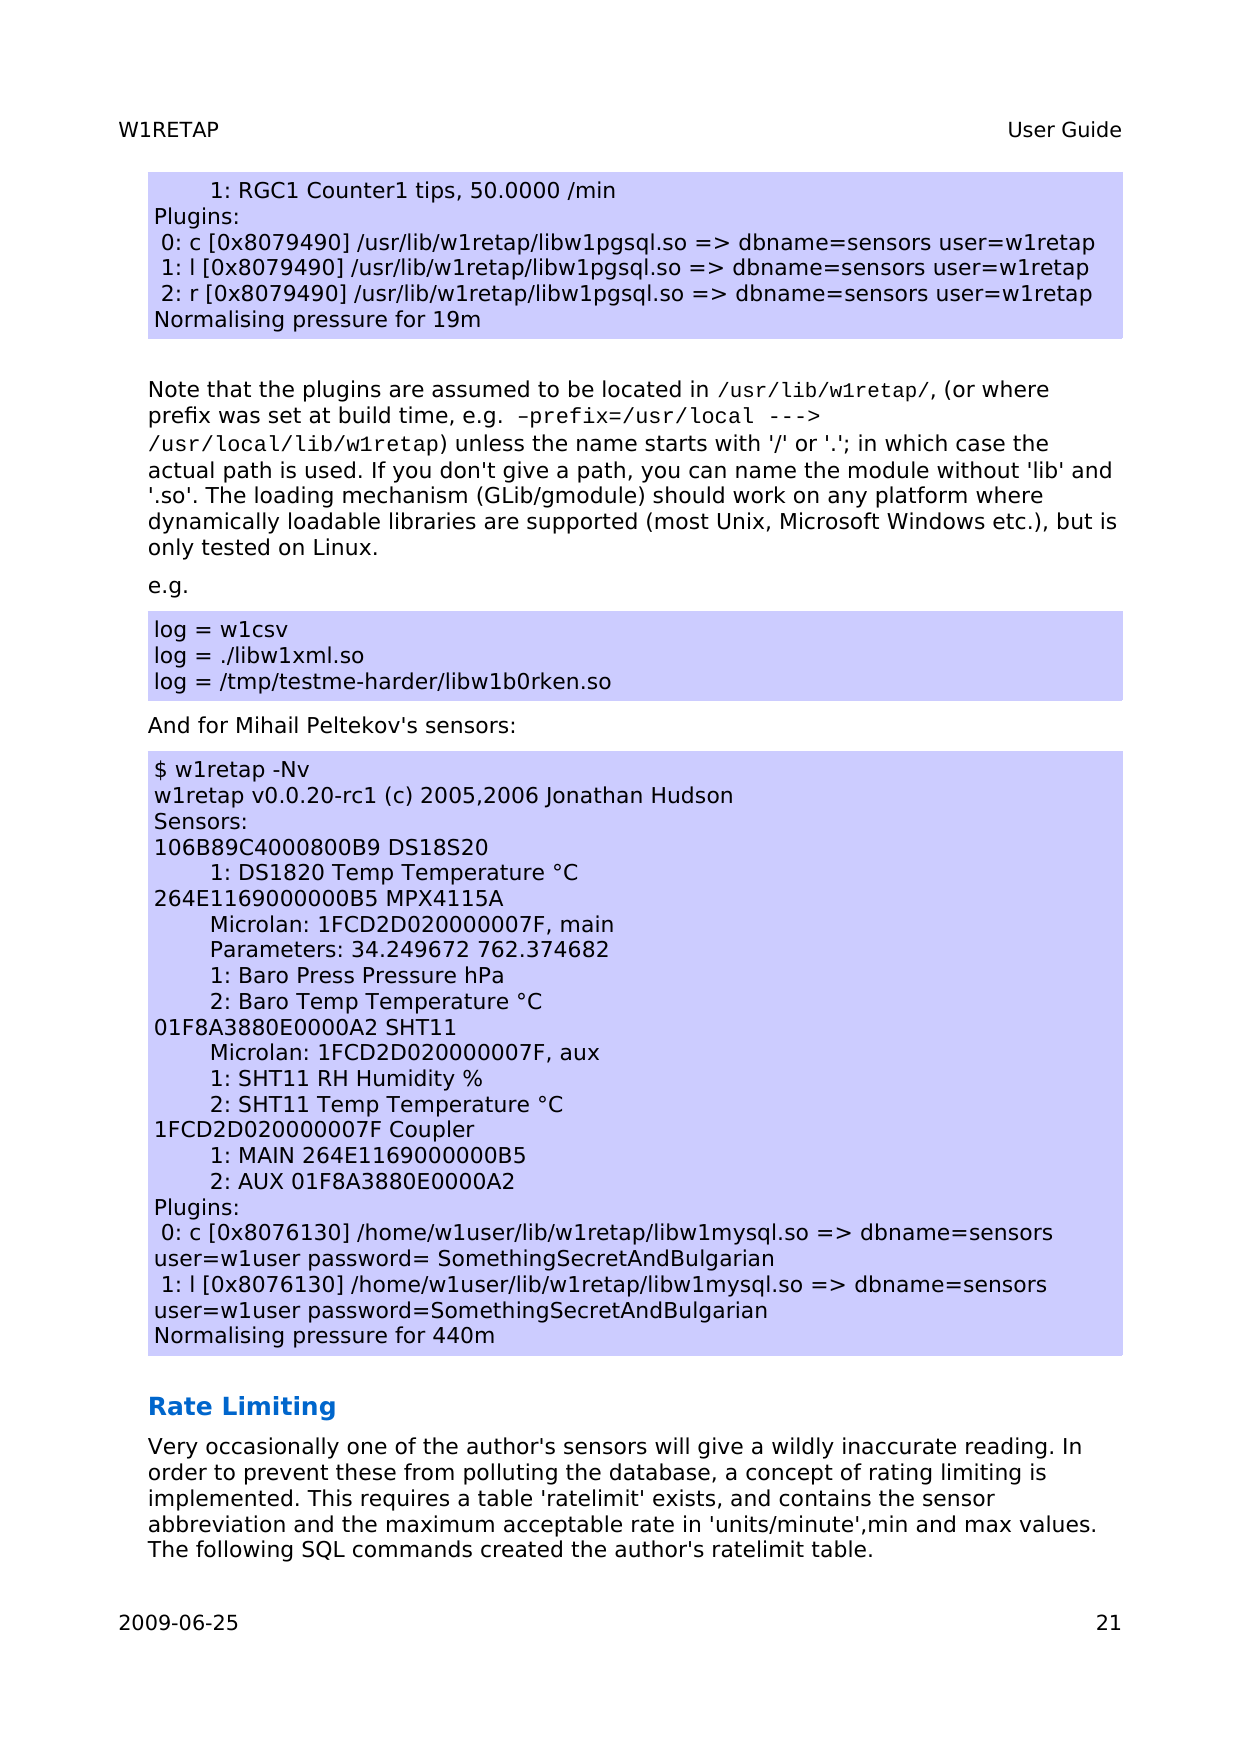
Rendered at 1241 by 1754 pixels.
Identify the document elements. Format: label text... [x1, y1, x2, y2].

subtitle Rate Limiting [148, 1392, 1122, 1422]
text Very occasionally one of the author's sensors will give a wildly inaccurate reading. In order to prevent these from polluting the database, a concept of rating limiting is implemented. This requires a table 'ratelimit' exists, and contains the sensor abbreviation and the maximum acceptable rate in 'units/minute',min and max values. The following SQL commands created the author's ratelimit table. [148, 1434, 1122, 1563]
text Note that the plugins are assumed to be located in /usr/lib/w1retap/, (or where prefix was set at build time, e.g. –prefix=/usr/local ---> /usr/local/lib/w1retap) unless the name starts with '/' or '.'; in which case the actual path is used. If you don't give a path, you can name the module without 'lib' and '.so'. The loading mechanism (GLib/gmodule) should work on any platform where dynamically loadable libraries are supported (most Unix, Microsoft Windows etc.), but is only tested on Linux. [148, 377, 1122, 560]
text 1: RGC1 Counter1 tips, 50.0000 /min Plugins: 0: c [0x8079490] /usr/lib/w1retap/libw1pgsql.so => dbname=sensors user=w1retap 1: l [0x8079490] /usr/lib/w1retap/libw1pgsql.so => dbname=sensors user=w1retap 2: r [0x8079490] /usr/lib/w1retap/libw1pgsql.so => dbname=sensors user=w1retap Normalising pressure for 19m [149, 173, 1122, 338]
text $ w1retap -Nv w1retap v0.0.20-rc1 (c) 2005,2006 Jonathan Hudson Sensors: 106B89C4000800B9 DS18S20 1: DS1820 Temp Temperature °C 264E1169000000B5 MPX4115A Microlan: 1FCD2D020000007F, main Parameters: 34.249672 762.374682 1: Baro Press Pressure hPa 2: Baro Temp Temperature °C 01F8A3880E0000A2 SHT11 Microlan: 1FCD2D020000007F, aux 1: SHT11 RH Humidity % 2: SHT11 Temp Temperature °C 1FCD2D020000007F Coupler 1: MAIN 264E1169000000B5 2: AUX 01F8A3880E0000A2 Plugins: 0: c [0x8076130] /home/w1user/lib/w1retap/libw1mysql.so => dbname=sensors user=w1user password= SomethingSecretAndBulgarian 1: l [0x8076130] /home/w1user/lib/w1retap/libw1mysql.so => dbname=sensors user=w1user password=SomethingSecretAndBulgarian Normalising pressure for 440m [149, 752, 1122, 1355]
text log = w1csv log = ./libw1xml.so log = /tmp/testme-harder/libw1b0rken.so [149, 612, 1122, 700]
text And for Mihail Peltekov's sensors: [148, 713, 1122, 739]
text e.g. [148, 573, 1122, 599]
